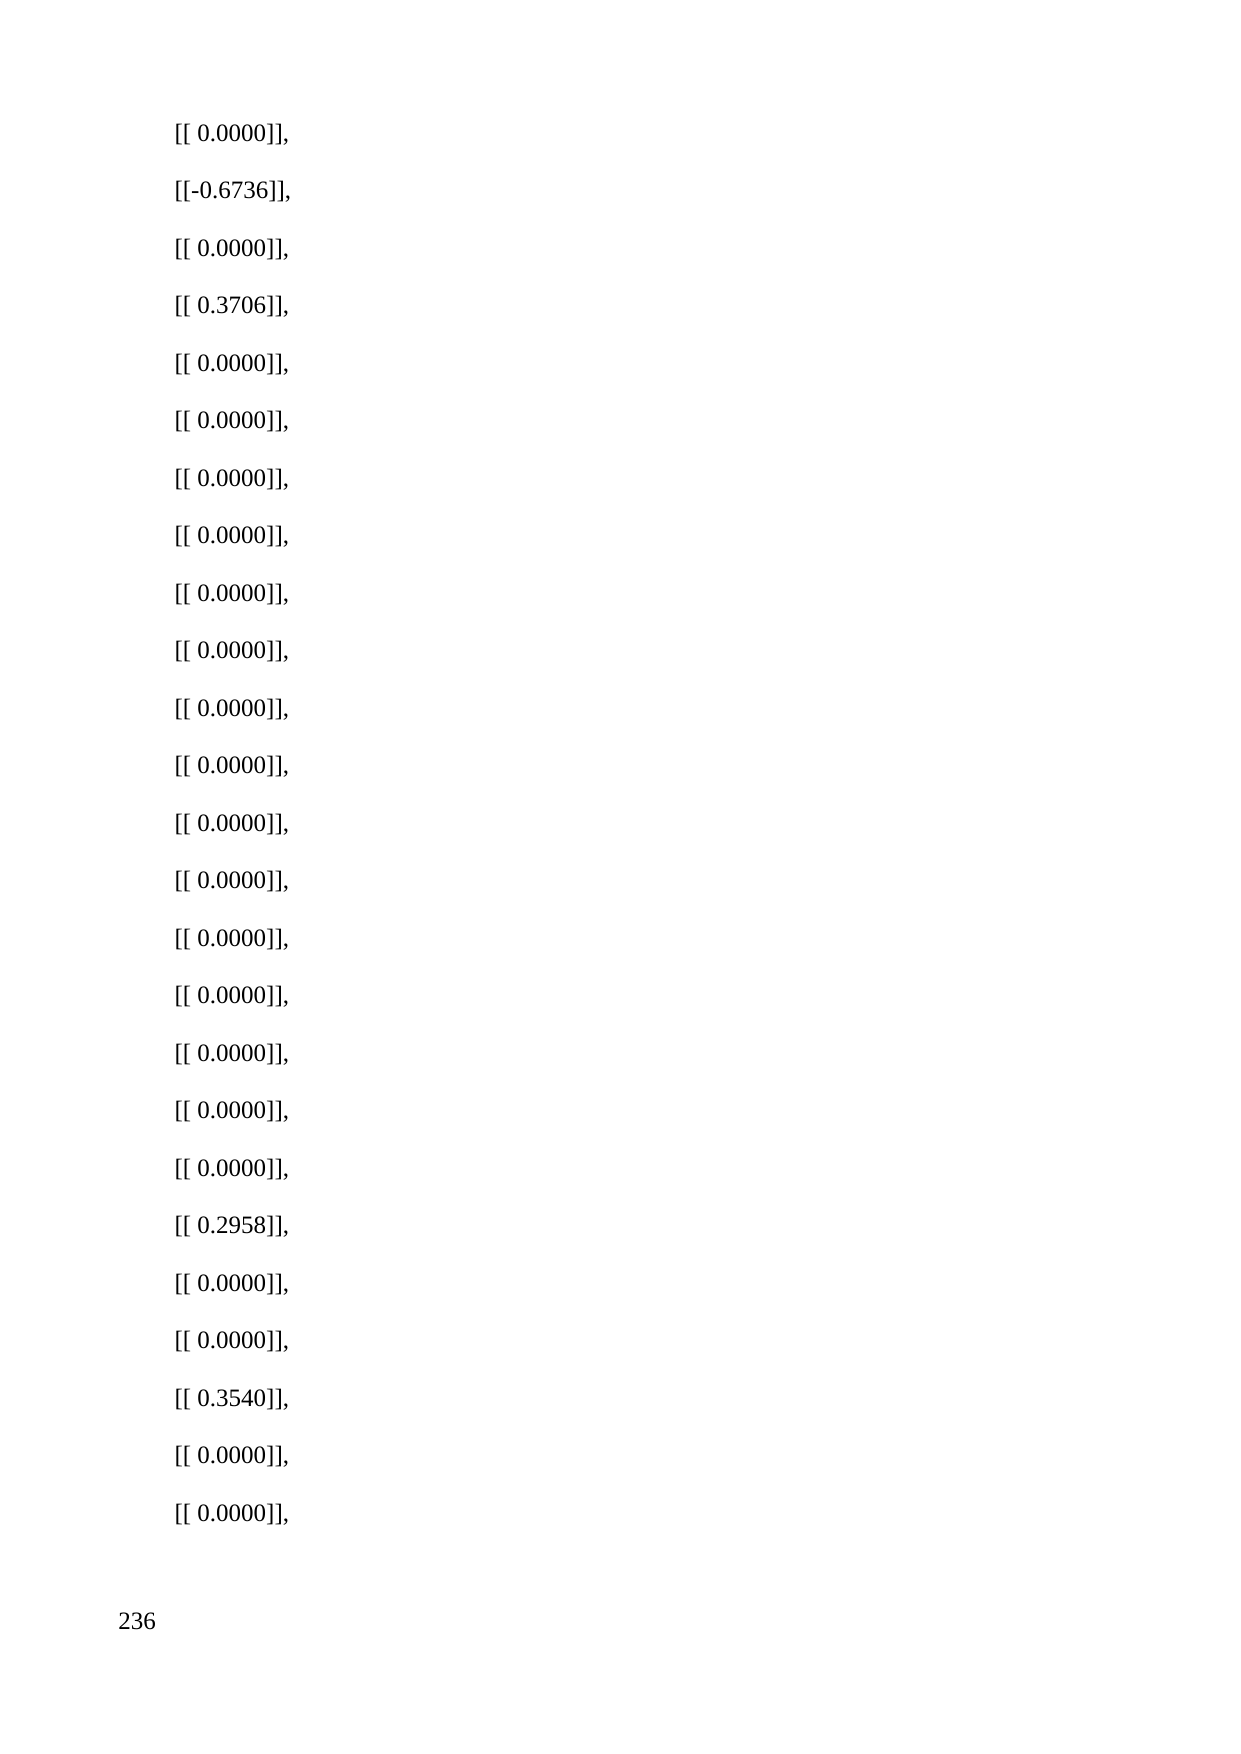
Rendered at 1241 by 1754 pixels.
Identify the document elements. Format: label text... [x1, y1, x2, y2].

text [[ 0.0000]], [118, 118, 1122, 147]
text [[ 0.0000]], [118, 808, 1122, 837]
text [[ 0.0000]], [118, 348, 1122, 377]
text [[ 0.0000]], [118, 406, 1122, 434]
text [[ 0.3540]], [118, 1383, 1122, 1412]
text [[ 0.2958]], [118, 1211, 1122, 1239]
text [[ 0.0000]], [118, 233, 1122, 262]
text [[ 0.0000]], [118, 636, 1122, 664]
text [[ 0.0000]], [118, 1498, 1122, 1527]
text [[ 0.0000]], [118, 1096, 1122, 1124]
text [[ 0.0000]], [118, 981, 1122, 1009]
text [[ 0.0000]], [118, 521, 1122, 549]
text [[ 0.0000]], [118, 1153, 1122, 1182]
text [[-0.6736]], [118, 176, 1122, 204]
text [[ 0.0000]], [118, 866, 1122, 894]
text [[ 0.3706]], [118, 291, 1122, 319]
text [[ 0.0000]], [118, 1441, 1122, 1469]
text [[ 0.0000]], [118, 463, 1122, 492]
text [[ 0.0000]], [118, 1268, 1122, 1297]
text [[ 0.0000]], [118, 751, 1122, 779]
text [[ 0.0000]], [118, 693, 1122, 722]
text [[ 0.0000]], [118, 1326, 1122, 1354]
text [[ 0.0000]], [118, 1038, 1122, 1067]
text [[ 0.0000]], [118, 578, 1122, 607]
text [[ 0.0000]], [118, 923, 1122, 952]
